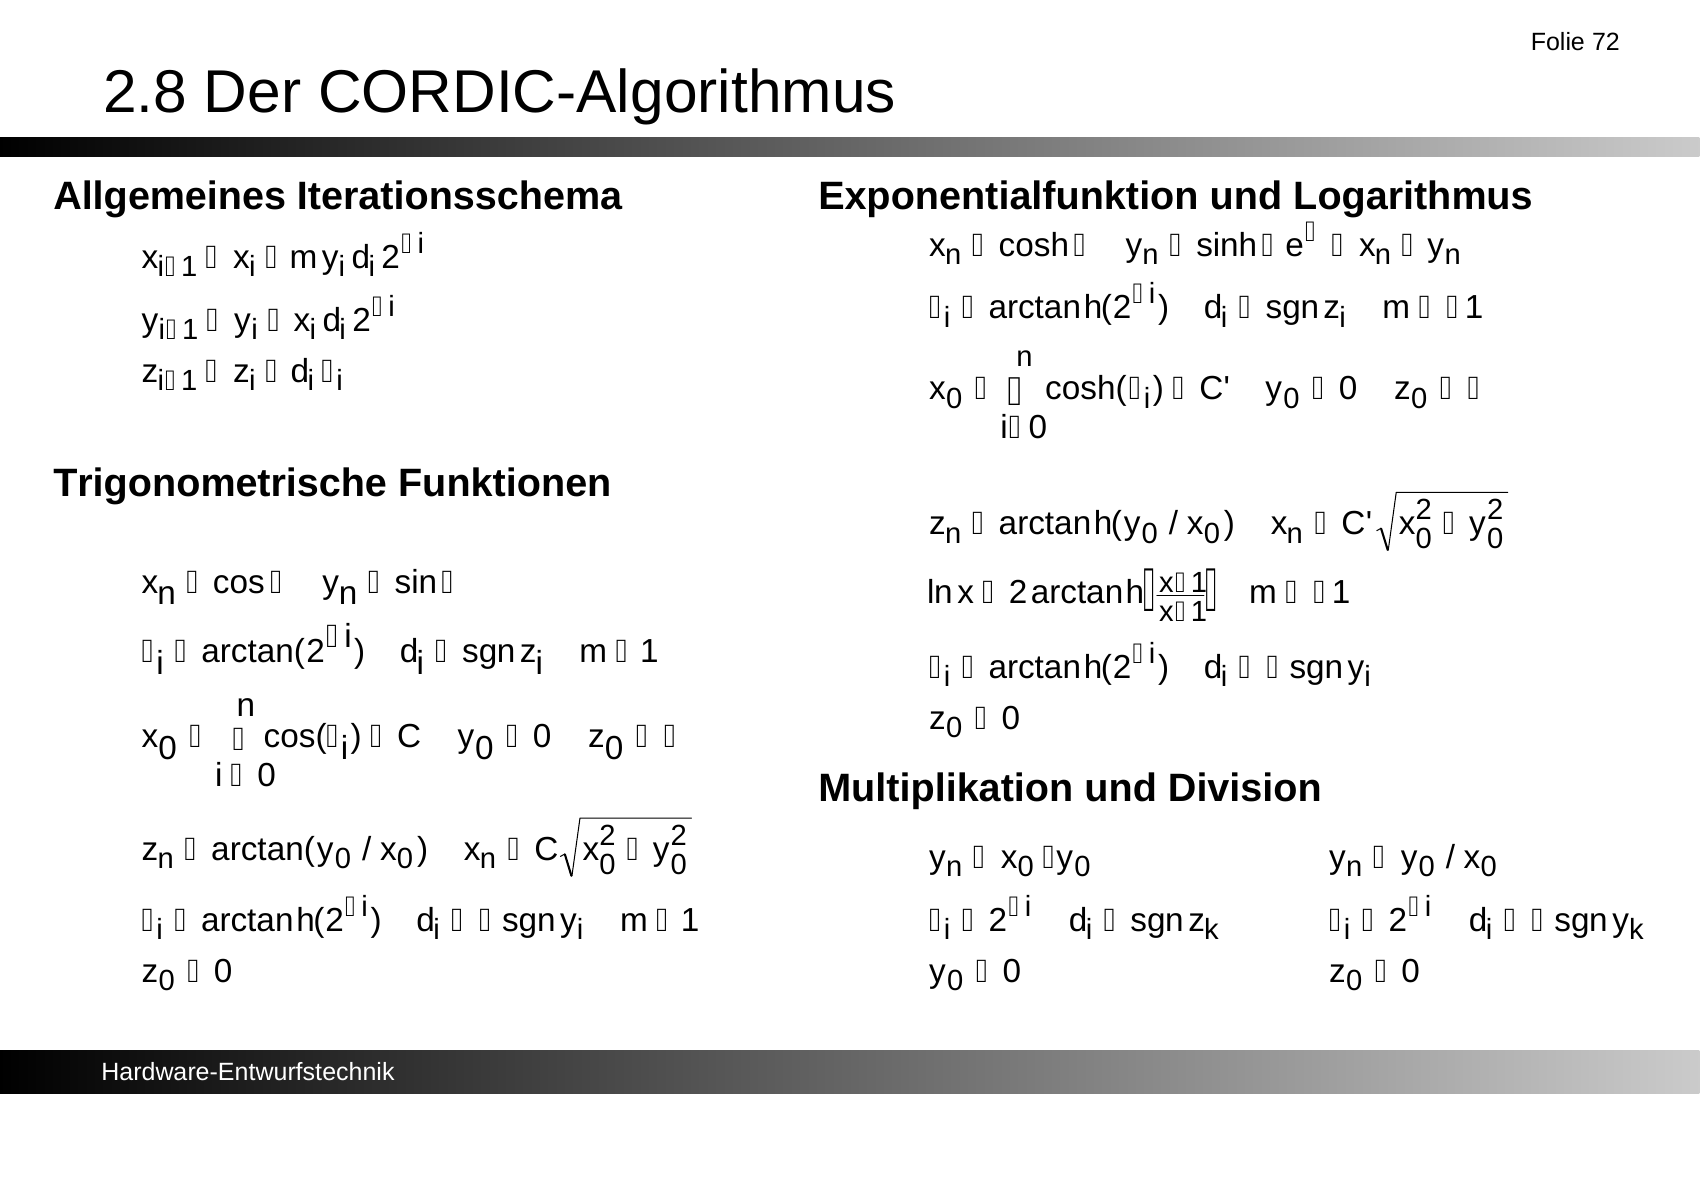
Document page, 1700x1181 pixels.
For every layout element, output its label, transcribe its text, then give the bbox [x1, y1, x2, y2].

chart [924, 837, 1228, 996]
list Allgemeines Iterationsschema Exponentialfunktion und Logarithmus Trigonometrische Funktionen Multiplikation und Division [37, 162, 1563, 982]
chart [137, 562, 684, 792]
chart [137, 812, 698, 996]
chart [1325, 837, 1653, 996]
chart [924, 487, 1513, 742]
chart [137, 225, 428, 446]
chart [924, 212, 1488, 444]
title 2.8 Der CORDIC-Algorithmus [87, 36, 1421, 142]
